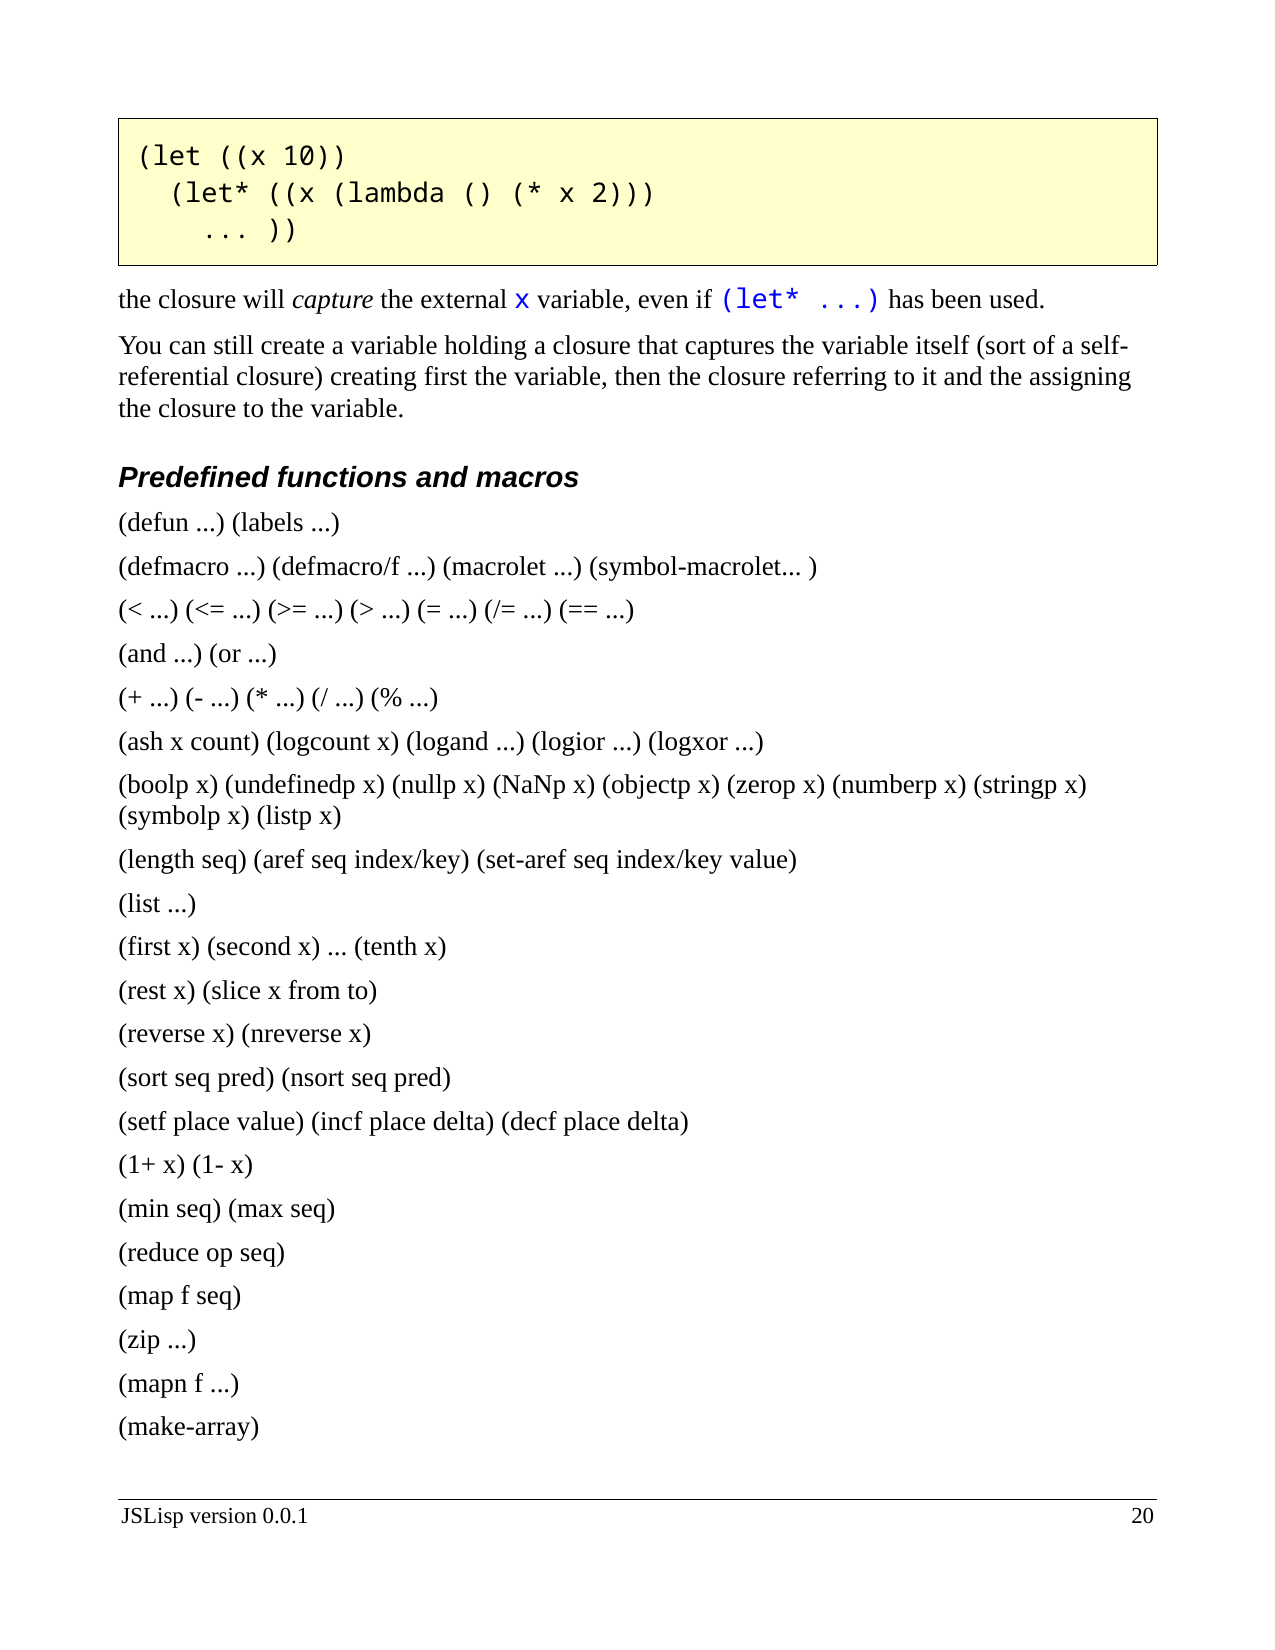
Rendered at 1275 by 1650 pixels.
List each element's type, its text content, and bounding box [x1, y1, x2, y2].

text (boolp x) (undefinedp x) (nullp x) (NaNp x) (objectp x) (zerop x) (numberp x) (stringp x) (symbolp x) (listp x) [118, 768, 1157, 831]
text (mapn f ...) [118, 1367, 1157, 1398]
text (make-array) [118, 1410, 1157, 1442]
text (setf place value) (incf place delta) (decf place delta) [118, 1105, 1157, 1136]
text the closure will capture the external x variable, even if (let* ...) has been used. [118, 280, 1157, 317]
text (defun ...) (labels ...) [118, 506, 1157, 537]
text (1+ x) (1- x) [118, 1148, 1157, 1180]
text (reverse x) (nreverse x) [118, 1018, 1157, 1049]
text (sort seq pred) (nsort seq pred) [118, 1061, 1157, 1092]
text (min seq) (max seq) [118, 1192, 1157, 1223]
text (defmacro ...) (defmacro/f ...) (macrolet ...) (symbol-macrolet... ) [118, 550, 1157, 581]
text (length seq) (aref seq index/key) (set-aref seq index/key value) [118, 843, 1157, 874]
text You can still create a variable holding a closure that captures the variable itself (sort of a self-referential closure) creating first the variable, then the closure referring to it and the assigning the closure to the variable. [118, 329, 1157, 423]
text (ash x count) (logcount x) (logand ...) (logior ...) (logxor ...) [118, 724, 1157, 756]
subtitle Predefined functions and macros [118, 460, 1157, 494]
text (zip ...) [118, 1323, 1157, 1354]
text (< ...) (<= ...) (>= ...) (> ...) (= ...) (/= ...) (== ...) [118, 594, 1157, 625]
text (+ ...) (- ...) (* ...) (/ ...) (% ...) [118, 681, 1157, 712]
text (rest x) (slice x from to) [118, 974, 1157, 1005]
text (let ((x 10)) (let* ((x (lambda () (* x 2))) ... )) [119, 119, 1157, 265]
text (reduce op seq) [118, 1236, 1157, 1267]
text (and ...) (or ...) [118, 637, 1157, 668]
text (first x) (second x) ... (tenth x) [118, 930, 1157, 961]
text (list ...) [118, 887, 1157, 918]
text (map f seq) [118, 1279, 1157, 1311]
